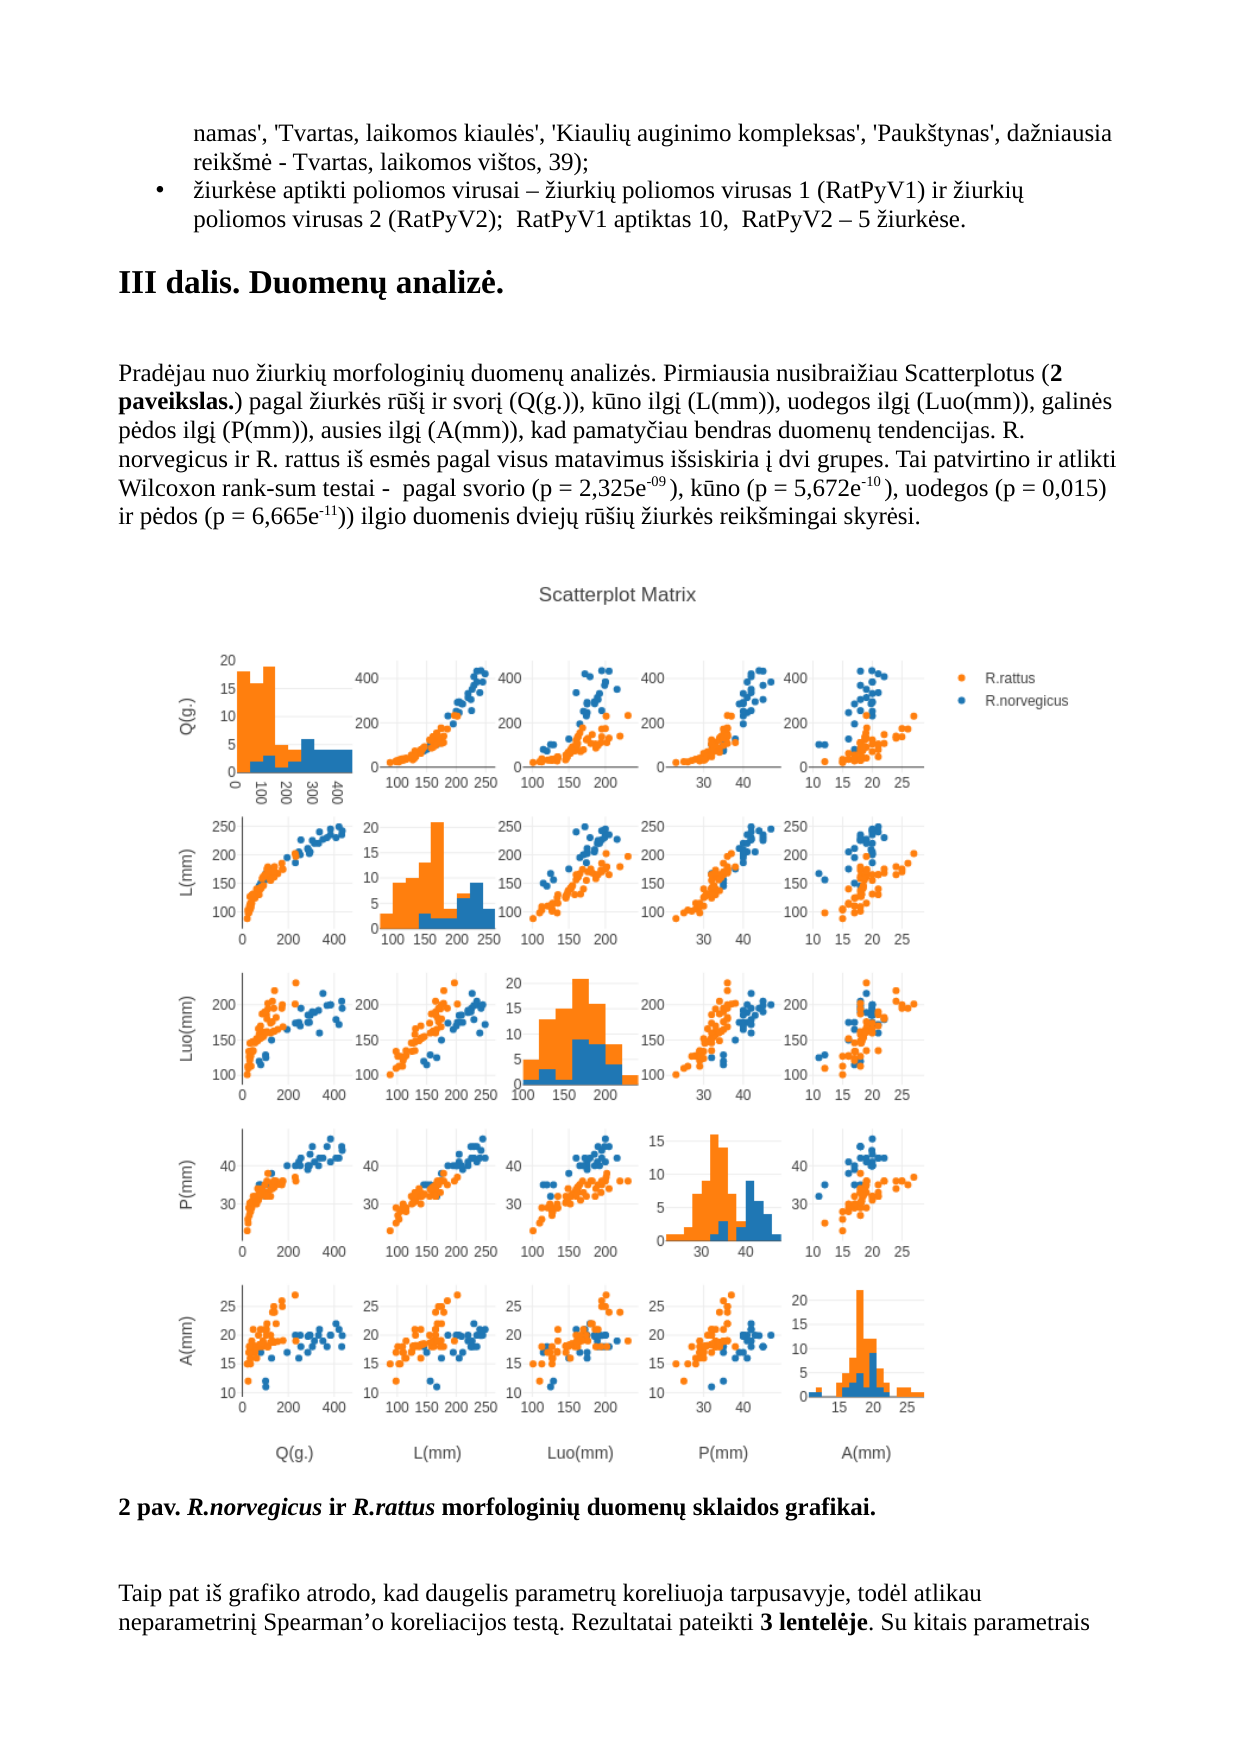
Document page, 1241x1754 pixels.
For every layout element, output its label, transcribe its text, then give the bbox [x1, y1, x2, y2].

list žiurkėse aptikti poliomos virusai – žiurkių poliomos virusas 1 (RatPyV1) ir žiurkių poliomos virusas 2 (RatPyV2); RatPyV1 aptiktas 10, RatPyV2 – 5 žiurkėse. [156, 176, 1122, 233]
text Pradėjau nuo žiurkių morfologinių duomenų analizės. Pirmiausia nusibraižiau Scatterplotus (2 paveikslas.) pagal žiurkės rūšį ir svorį (Q(g.)), kūno ilgį (L(mm)), uodegos ilgį (Luo(mm)), galinės pėdos ilgį (P(mm)), ausies ilgį (A(mm)), kad pamatyčiau bendras duomenų tendencijas. R. norvegicus ir R. rattus iš esmės pagal visus matavimus išsiskiria į dvi grupes. Tai patvirtino ir atlikti Wilcoxon rank-sum testai - pagal svorio (p = 2,325e-09 ), kūno (p = 5,672e-10 ), uodegos (p = 0,015) ir pėdos (p = 6,665e-11)) ilgio duomenis dviejų rūšių žiurkės reikšmingai skyrėsi. [118, 358, 1122, 530]
list namas', 'Tvartas, laikomos kiaulės', 'Kiaulių auginimo kompleksas', 'Paukštynas', dažniausia reikšmė - Tvartas, laikomos vištos, 39); [156, 118, 1122, 176]
text Taip pat iš grafiko atrodo, kad daugelis parametrų koreliuoja tarpusavyje, todėl atlikau neparametrinį Spearman’o koreliacijos testą. Rezultatai pateikti 3 lentelėje. Su kitais parametrais [118, 1578, 1122, 1636]
text III dalis. Duomenų analizė. [118, 262, 1122, 300]
text 2 pav. R.norvegicus ir R.rattus morfologinių duomenų sklaidos grafikai. [118, 530, 1122, 1521]
picture [142, 542, 1093, 1492]
